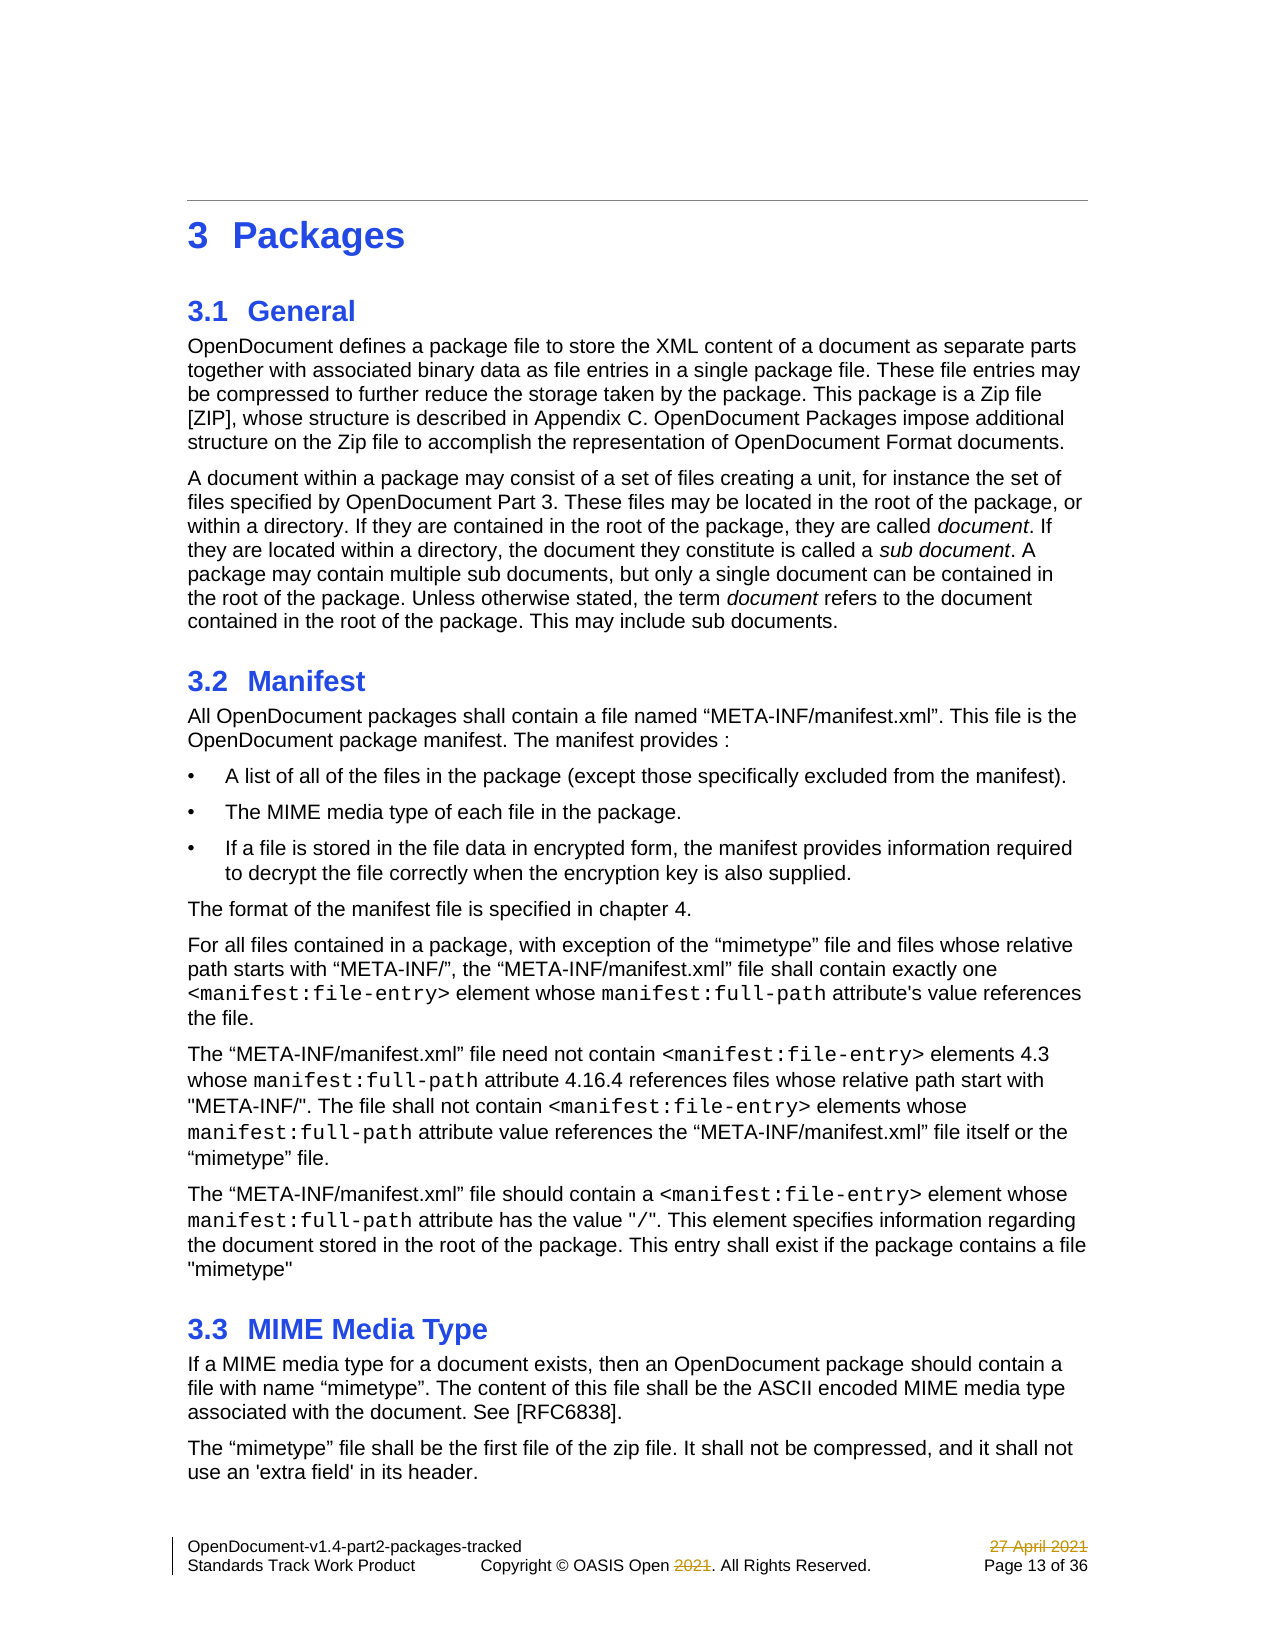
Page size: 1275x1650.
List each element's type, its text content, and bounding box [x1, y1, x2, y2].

list A list of all of the files in the package (except those specifically excluded from the manifest). [187, 764, 1088, 788]
text The format of the manifest file is specified in chapter 4. [187, 896, 1088, 920]
text The “mimetype” file shall be the first file of the zip file. It shall not be compressed, and it shall not use an 'extra field' in its header. [187, 1436, 1088, 1484]
text If a MIME media type for a document exists, then an OpenDocument package should contain a file with name “mimetype”. The content of this file shall be the ASCII encoded MIME media type associated with the document. See [RFC6838]. [187, 1352, 1088, 1424]
text The “META-INF/manifest.xml” file should contain a <manifest:file-entry> element whose manifest:full-path attribute has the value "/". This element specifies information regarding the document stored in the root of the package. This entry shall exist if the package contains a file "mimetype" [187, 1182, 1088, 1281]
subtitle General [187, 294, 1088, 328]
text A document within a package may consist of a set of files creating a unit, for instance the set of files specified by OpenDocument Part 3. These files may be located in the root of the package, or within a directory. If they are contained in the root of the package, they are called document. If they are located within a directory, the document they constitute is called a sub document. A package may contain multiple sub documents, but only a single document can be contained in the root of the package. Unless otherwise stated, the term document refers to the document contained in the root of the package. This may include sub documents. [187, 466, 1088, 633]
text OpenDocument defines a package file to store the XML content of a document as separate parts together with associated binary data as file entries in a single package file. These file entries may be compressed to further reduce the storage taken by the package. This package is a Zip file [ZIP], whose structure is described in Appendix C. OpenDocument Packages impose additional structure on the Zip file to accomplish the representation of OpenDocument Format documents. [187, 334, 1088, 453]
subtitle MIME Media Type [187, 1312, 1088, 1346]
list If a file is stored in the file data in encrypted form, the manifest provides information required to decrypt the file correctly when the encryption key is also supplied. [187, 836, 1088, 884]
text For all files contained in a package, with exception of the “mimetype” file and files whose relative path starts with “META-INF/”, the “META-INF/manifest.xml” file shall contain exactly one <manifest:file-entry> element whose manifest:full-path attribute's value references the file. [187, 932, 1088, 1030]
subtitle Manifest [187, 664, 1088, 698]
text The “META-INF/manifest.xml” file need not contain <manifest:file-entry> elements 4.3 whose manifest:full-path attribute 4.16.4 references files whose relative path start with "META-INF/". The file shall not contain <manifest:file-entry> elements whose manifest:full-path attribute value references the “META-INF/manifest.xml” file itself or the “mimetype” file. [187, 1042, 1088, 1169]
subtitle Packages [187, 201, 1088, 257]
text All OpenDocument packages shall contain a file named “META-INF/manifest.xml”. This file is the OpenDocument package manifest. The manifest provides : [187, 704, 1088, 752]
list The MIME media type of each file in the package. [187, 800, 1088, 824]
